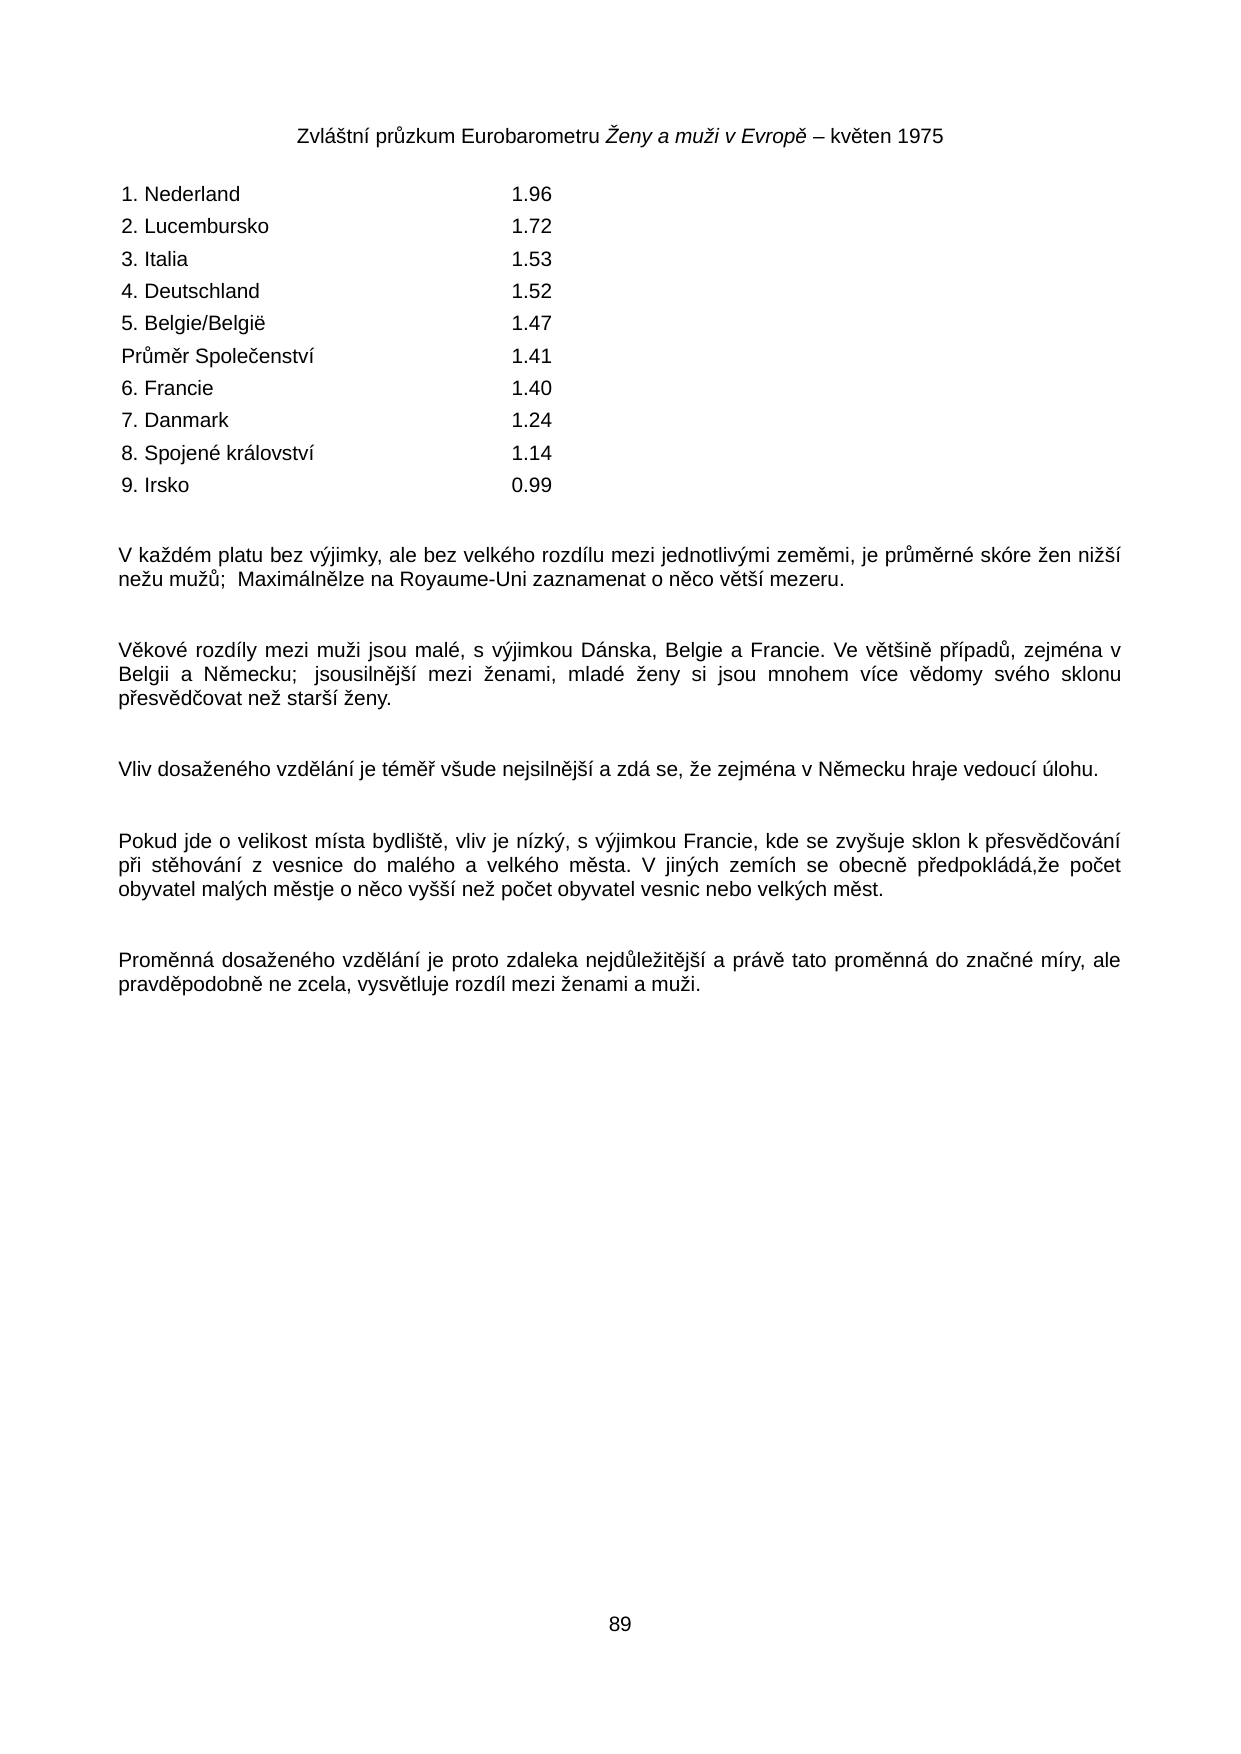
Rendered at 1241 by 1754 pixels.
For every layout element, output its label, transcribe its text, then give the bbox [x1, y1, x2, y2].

table_cell 4. Deutschland [118, 275, 416, 307]
table_cell 1,53 [416, 242, 555, 274]
text Pokud jde o velikost místa bydliště, vliv je nízký, s výjimkou Francie, kde se zvyšuje sklon k přesvědčování při stěhování z vesnice do malého a velkého města. V jiných zemích se obecně předpokládá,že počet obyvatel malých městje o něco vyšší než počet obyvatel vesnic nebo velkých měst. [118, 828, 1122, 900]
table_cell 3. Italia [118, 242, 416, 274]
text Věkové rozdíly mezi muži jsou malé, s výjimkou Dánska, Belgie a Francie. Ve většině případů, zejména v Belgii a Německu; jsousilnější mezi ženami, mladé ženy si jsou mnohem více vědomy svého sklonu přesvědčovat než starší ženy. [118, 638, 1122, 710]
table_cell Průměr Společenství [118, 339, 416, 372]
table_cell 1,52 [416, 275, 555, 307]
table_cell 9. Irsko [118, 469, 416, 501]
table_cell 1,41 [416, 339, 555, 372]
table_cell 6. Francie [118, 372, 416, 404]
table_cell 7. Danmark [118, 404, 416, 437]
table_cell 1,40 [416, 372, 555, 404]
table_cell 8. Spojené království [118, 437, 416, 469]
table_cell 0,99 [416, 469, 555, 501]
table_cell 1,72 [416, 210, 555, 242]
table_cell 5. Belgie/België [118, 307, 416, 339]
table_cell 2. Lucembursko [118, 210, 416, 242]
table_cell 1,24 [416, 404, 555, 437]
text Proměnná dosaženého vzdělání je proto zdaleka nejdůležitější a právě tato proměnná do značné míry, ale pravděpodobně ne zcela, vysvětluje rozdíl mezi ženami a muži. [118, 948, 1122, 996]
table_cell 1. Nederland [118, 178, 416, 210]
table_cell 1,47 [416, 307, 555, 339]
text V každém platu bez výjimky, ale bez velkého rozdílu mezi jednotlivými zeměmi, je průměrné skóre žen nižší nežu mužů; Maximálnělze na Royaume-Uni zaznamenat o něco větší mezeru. [118, 543, 1122, 591]
text Vliv dosaženého vzdělání je téměř všude nejsilnější a zdá se, že zejména v Německu hraje vedoucí úlohu. [118, 757, 1122, 781]
table_cell 1,96 [416, 178, 555, 210]
table_cell 1,14 [416, 437, 555, 469]
